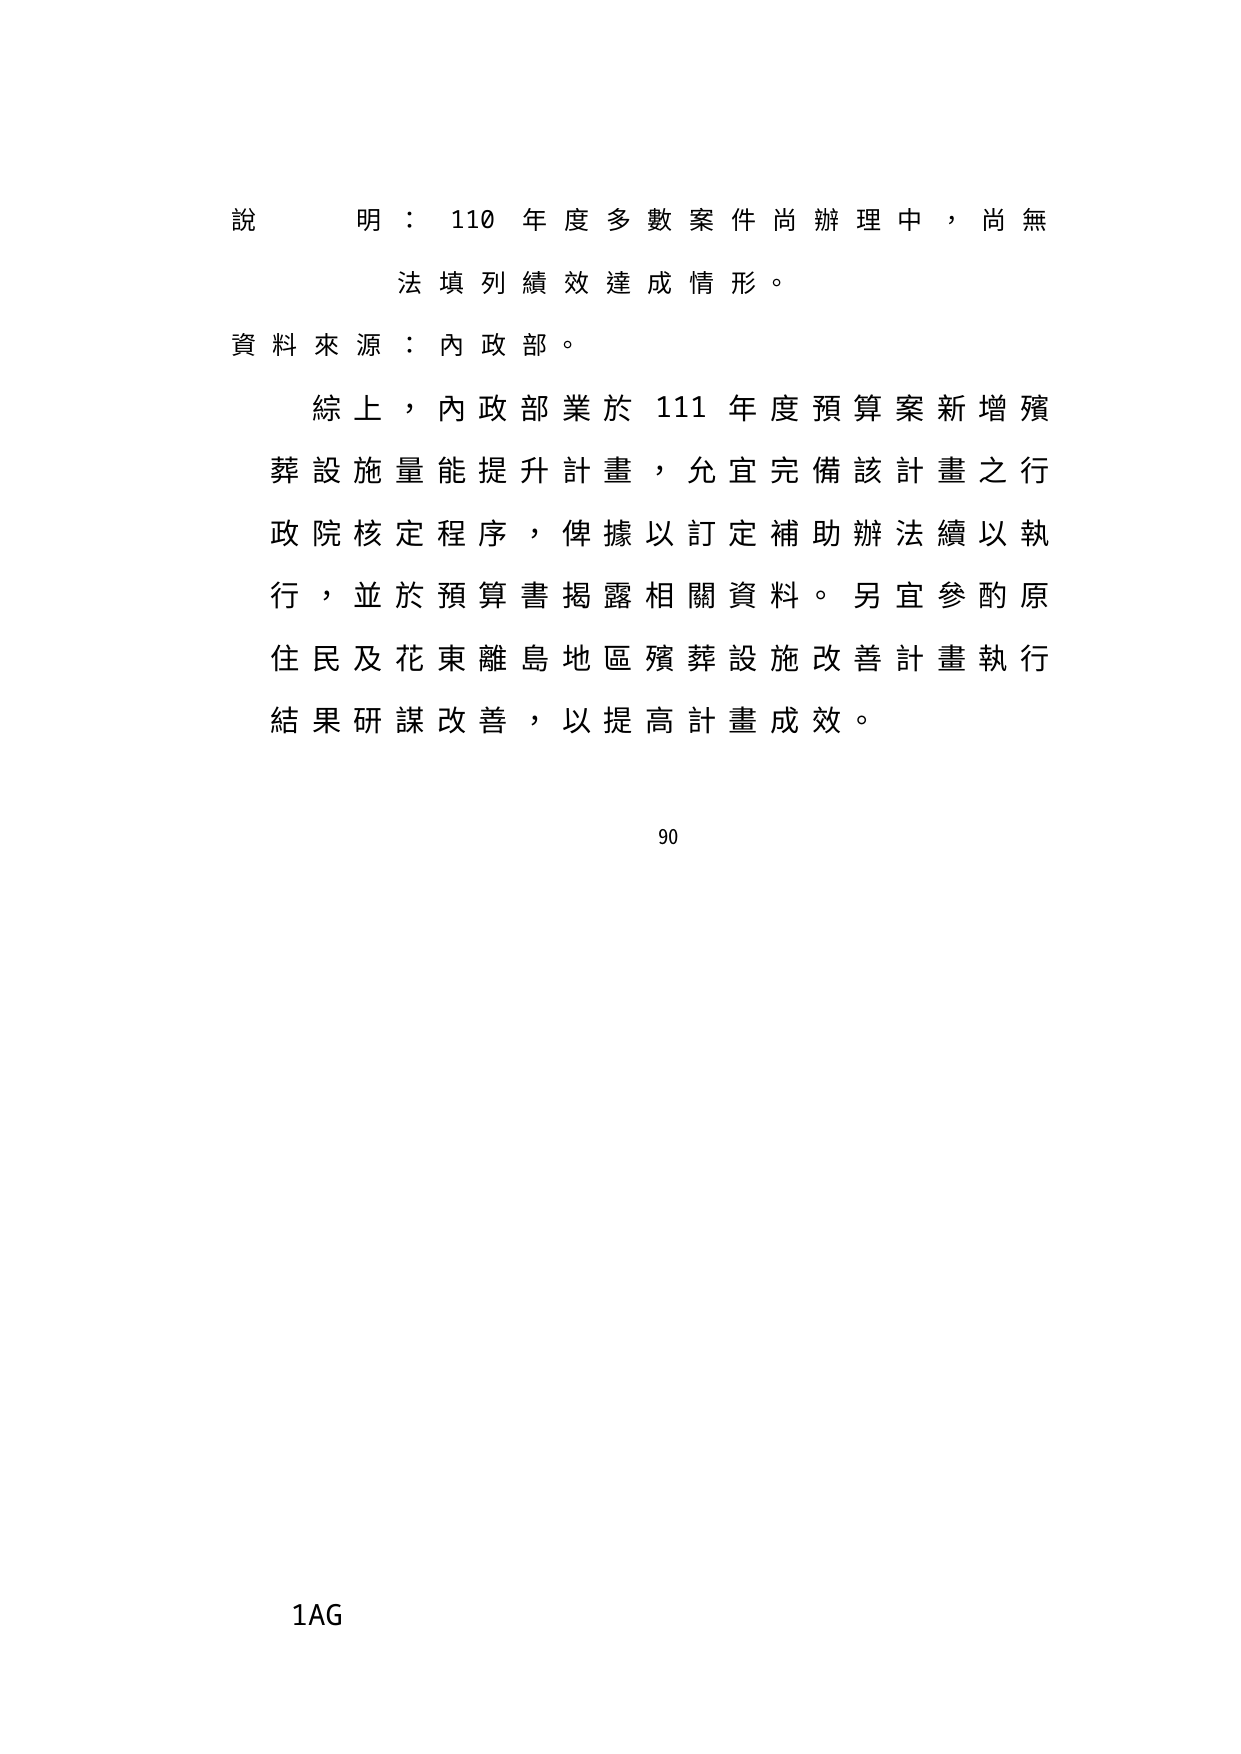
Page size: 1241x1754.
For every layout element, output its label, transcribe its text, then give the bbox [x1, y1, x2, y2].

text 資料來源：內政部。 [181, 302, 1056, 365]
text 說 明：110年度多數案件尚辦理中，尚無法填列績效達成情形。 [181, 177, 1056, 302]
text 綜上，內政部業於111年度預算案新增殯葬設施量能提升計畫，允宜完備該計畫之行政院核定程序，俾據以訂定補助辦法續以執行，並於預算書揭露相關資料。另宜參酌原住民及花東離島地區殯葬設施改善計畫執行結果研謀改善，以提高計畫成效。 [240, 365, 1056, 740]
